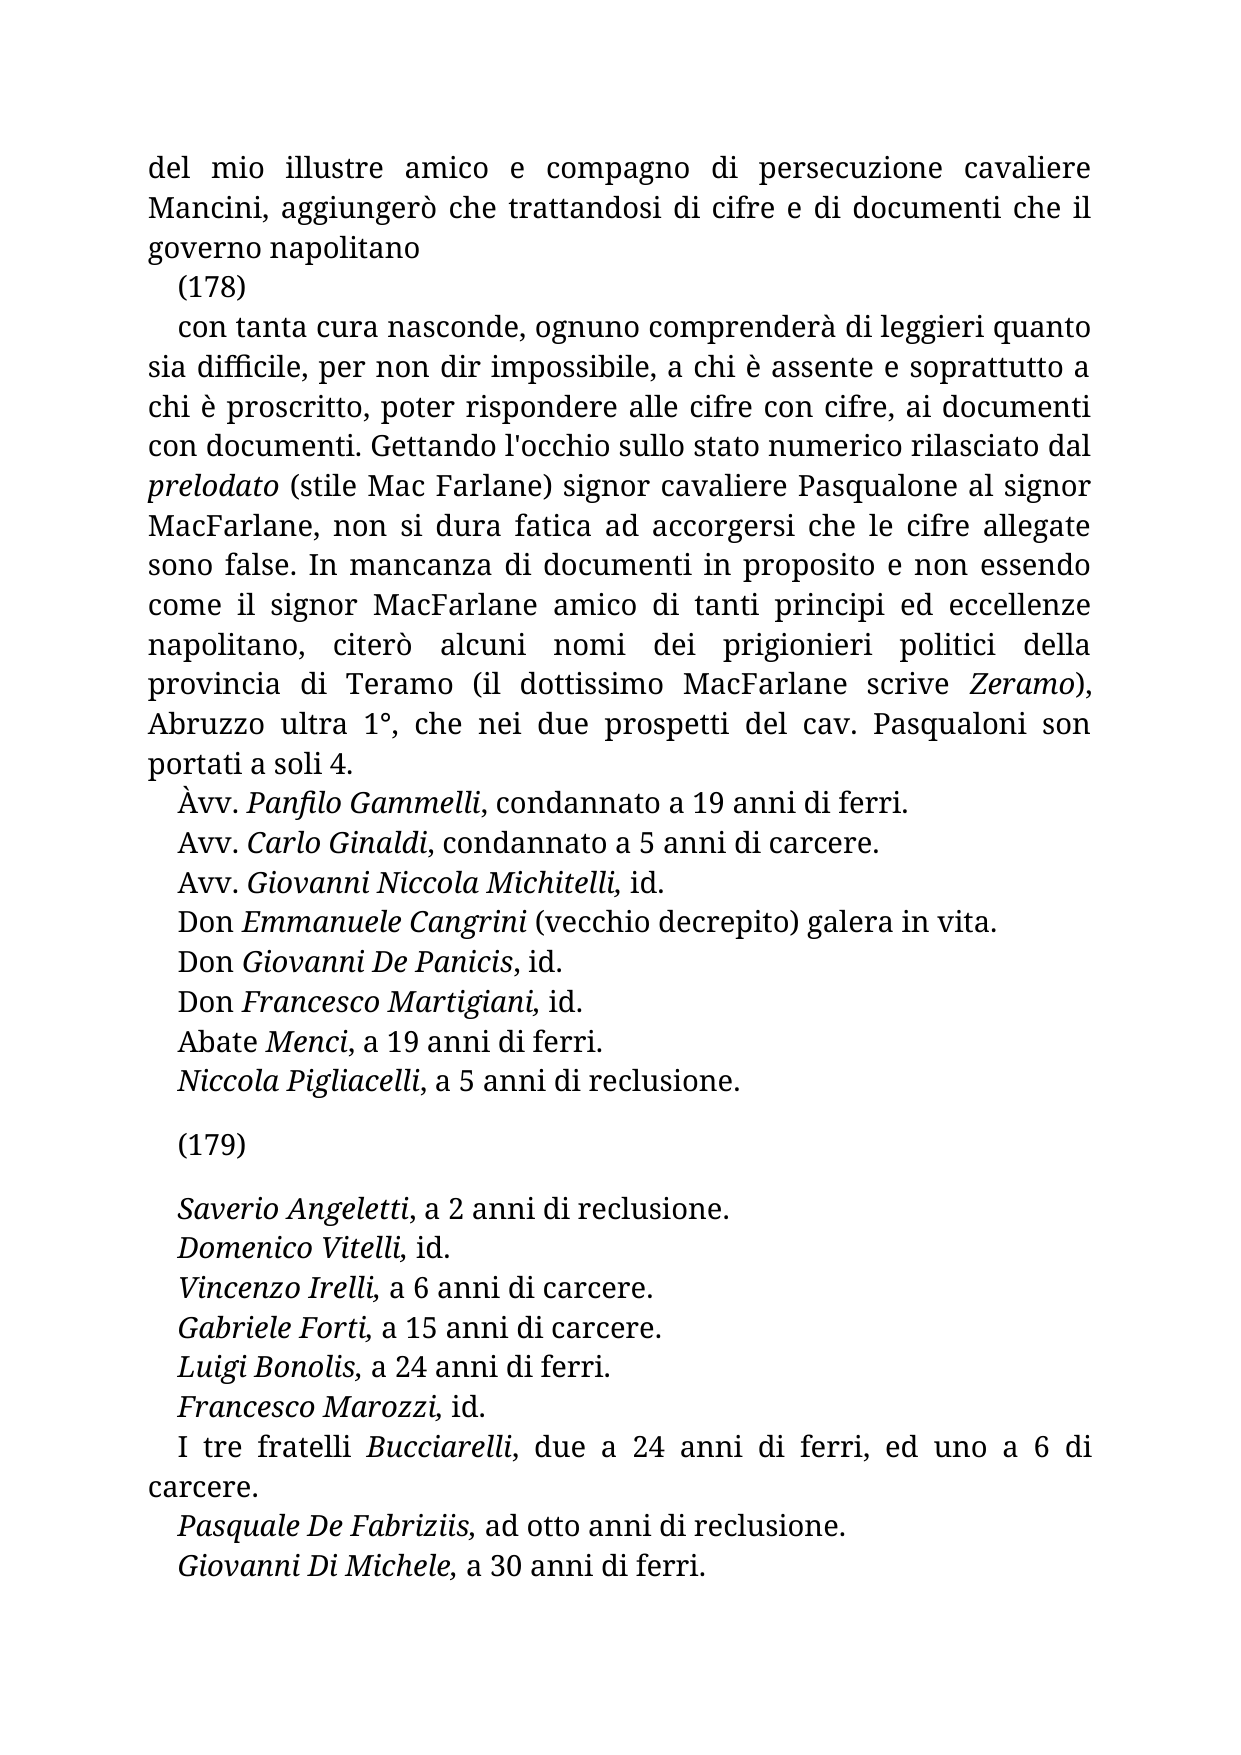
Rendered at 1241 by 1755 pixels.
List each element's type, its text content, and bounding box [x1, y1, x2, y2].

text (178) [148, 267, 1093, 306]
text Don Giovanni De Panicis, id. [148, 941, 1093, 981]
text Niccola Pigliacelli, a 5 anni di reclusione. [148, 1061, 1093, 1100]
text Àvv. Panfilo Gammelli, condannato a 19 anni di ferri. [148, 783, 1093, 822]
text Vincenzo Irelli, a 6 anni di carcere. [148, 1267, 1093, 1307]
text Don Francesco Martigiani, id. [148, 981, 1093, 1021]
text I tre fratelli Bucciarelli, due a 24 anni di ferri, ed uno a 6 di carcere. [148, 1426, 1093, 1506]
text Saverio Angeletti, a 2 anni di reclusione. [148, 1188, 1093, 1228]
text del mio illustre amico e compagno di persecuzione cavaliere Mancini, aggiungerò che trattandosi di cifre e di documenti che il governo napolitano [148, 148, 1093, 267]
text Avv. Giovanni Niccola Michitelli, id. [148, 862, 1093, 902]
text Pasquale De Fabriziis, ad otto anni di reclusione. [148, 1506, 1093, 1545]
text (179) [148, 1124, 1093, 1164]
text Francesco Marozzi, id. [148, 1386, 1093, 1426]
text Giovanni Di Michele, a 30 anni di ferri. [148, 1545, 1093, 1585]
text Luigi Bonolis, a 24 anni di ferri. [148, 1347, 1093, 1386]
text Domenico Vitelli, id. [148, 1228, 1093, 1267]
text Don Emmanuele Cangrini (vecchio decrepito) galera in vita. [148, 902, 1093, 941]
text con tanta cura nasconde, ognuno comprenderà di leggieri quanto sia difficile, per non dir impossibile, a chi è assente e soprattutto a chi è proscritto, poter rispondere alle cifre con cifre, ai documenti con documenti. Gettando l'occhio sullo stato numerico rilasciato dal prelodato (stile Mac Farlane) signor cavaliere Pasqualone al signor MacFarlane, non si dura fatica ad accorgersi che le cifre allegate sono false. In mancanza di documenti in proposito e non essendo come il signor MacFarlane amico di tanti principi ed eccellenze napolitano, citerò alcuni nomi dei prigionieri politici della provincia di Teramo (il dottissimo MacFarlane scrive Zeramo), Abruzzo ultra 1°, che nei due prospetti del cav. Pasqualoni son portati a soli 4. [148, 306, 1093, 783]
text Abate Menci, a 19 anni di ferri. [148, 1021, 1093, 1061]
text Avv. Carlo Ginaldi, condannato a 5 anni di carcere. [148, 822, 1093, 862]
text Gabriele Forti, a 15 anni di carcere. [148, 1307, 1093, 1347]
